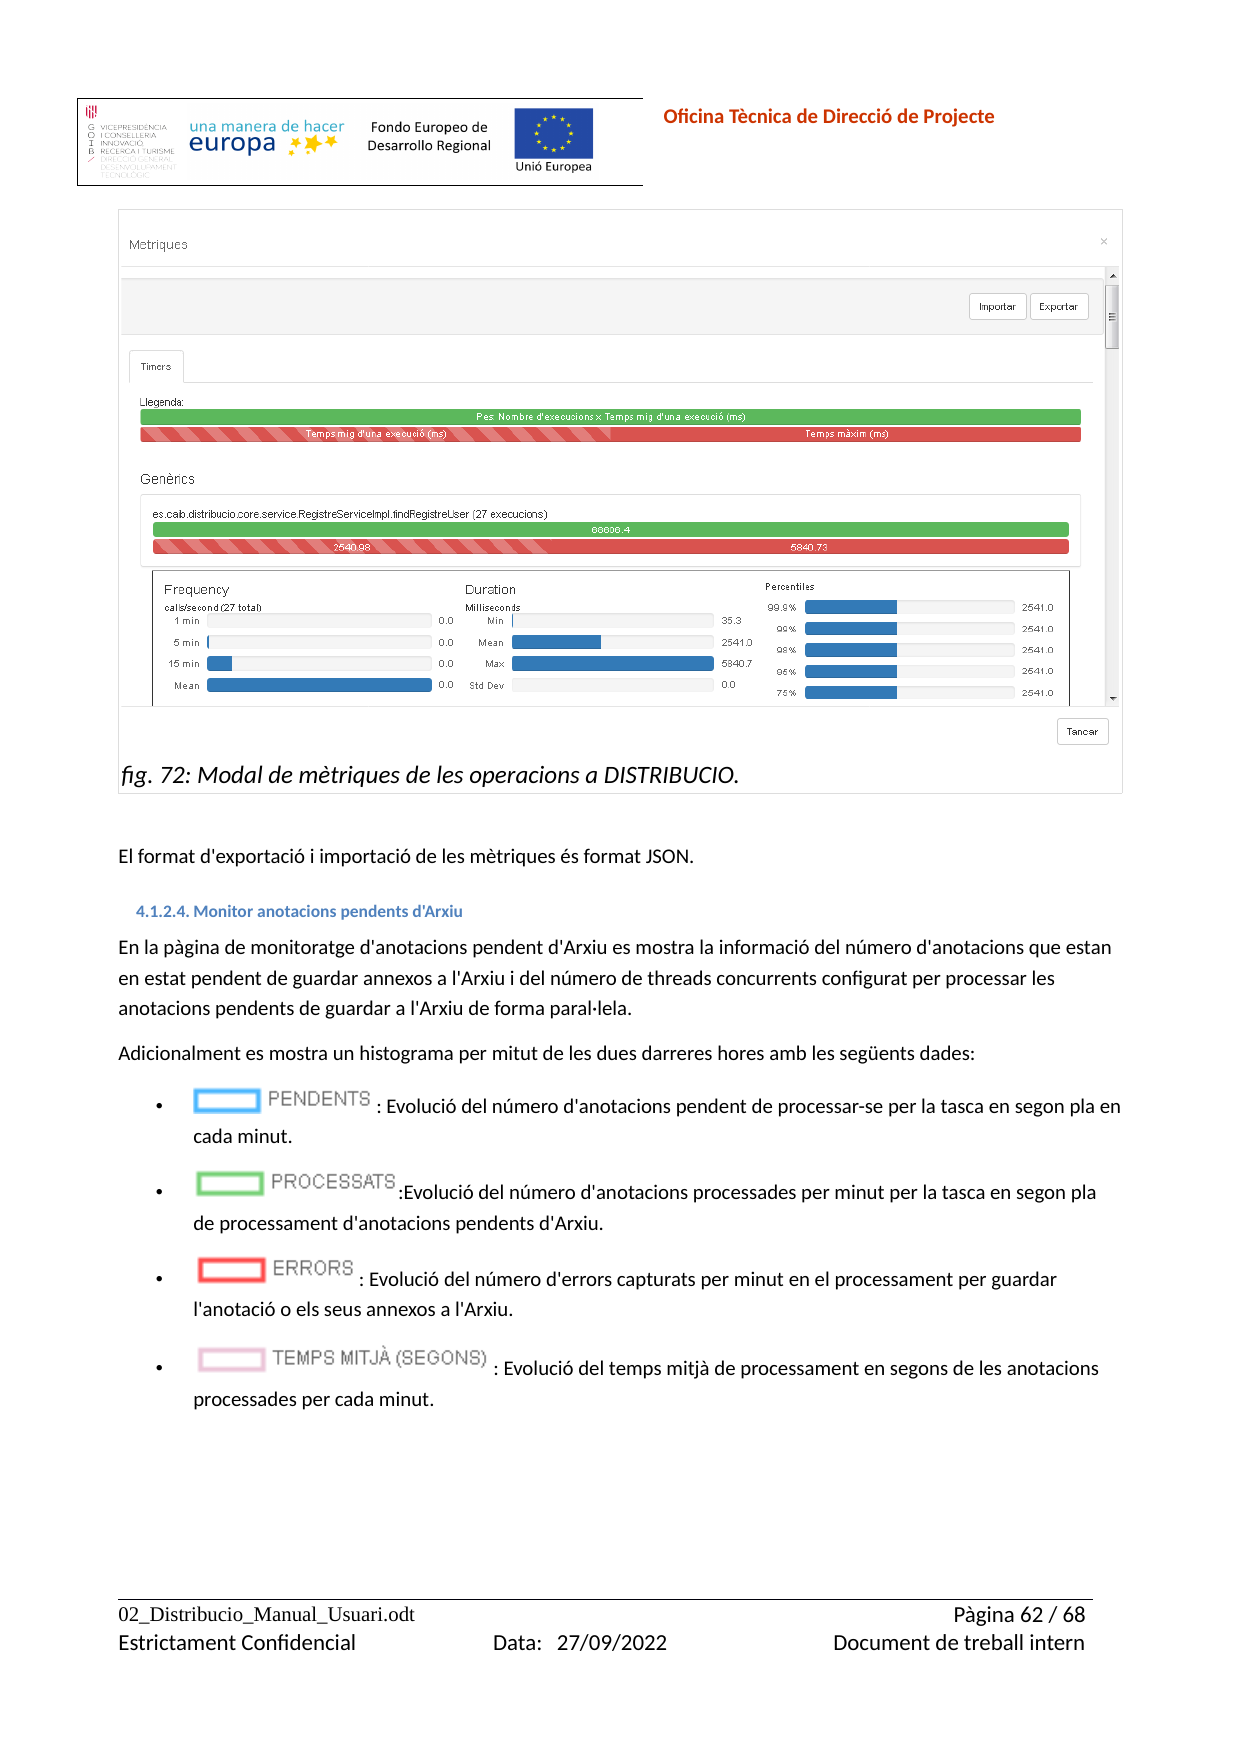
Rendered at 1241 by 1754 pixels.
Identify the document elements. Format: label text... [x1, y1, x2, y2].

text El format d'exportació i importació de les mètriques és format JSON. [118, 843, 1122, 868]
picture [193, 1085, 376, 1114]
list : Evolució del temps mitjà de processament en segons de les anotacions processades per cada minut. [156, 1341, 1122, 1411]
subtitle Monitor anotacions pendents d'Arxiu [136, 901, 1122, 922]
text En la pàgina de monitoratge d'anotacions pendent d'Arxiu es mostra la informació del número d'anotacions que estan en estat pendent de guardar annexos a l'Arxiu i del número de threads concurrents configurat per processar les anotacions pendents de guardar a l'Arxiu de forma paral·lela. [118, 934, 1122, 1021]
text Adicionalment es mostra un histograma per mitut de les dues darreres hores amb les següents dades: [118, 1040, 1122, 1066]
list : Evolució del número d'errors capturats per minut en el processament per guardar l'anotació o els seus annexos a l'Arxiu. [156, 1255, 1122, 1322]
list : Evolució del número d'anotacions pendent de processar-se per la tasca en segon pla en cada minut. [156, 1085, 1122, 1149]
picture [82, 103, 181, 180]
list :Evolució del número d'anotacions processades per minut per la tasca en segon pla de processament d'anotacions pendents d'Arxiu. [156, 1168, 1122, 1235]
picture [193, 1341, 494, 1376]
picture [187, 103, 599, 180]
picture [193, 1255, 359, 1287]
text fig. 72: Modal de mètriques de les operacions a DISTRIBUCIO. [121, 754, 1119, 790]
picture [193, 1168, 398, 1200]
picture [121, 225, 1119, 754]
